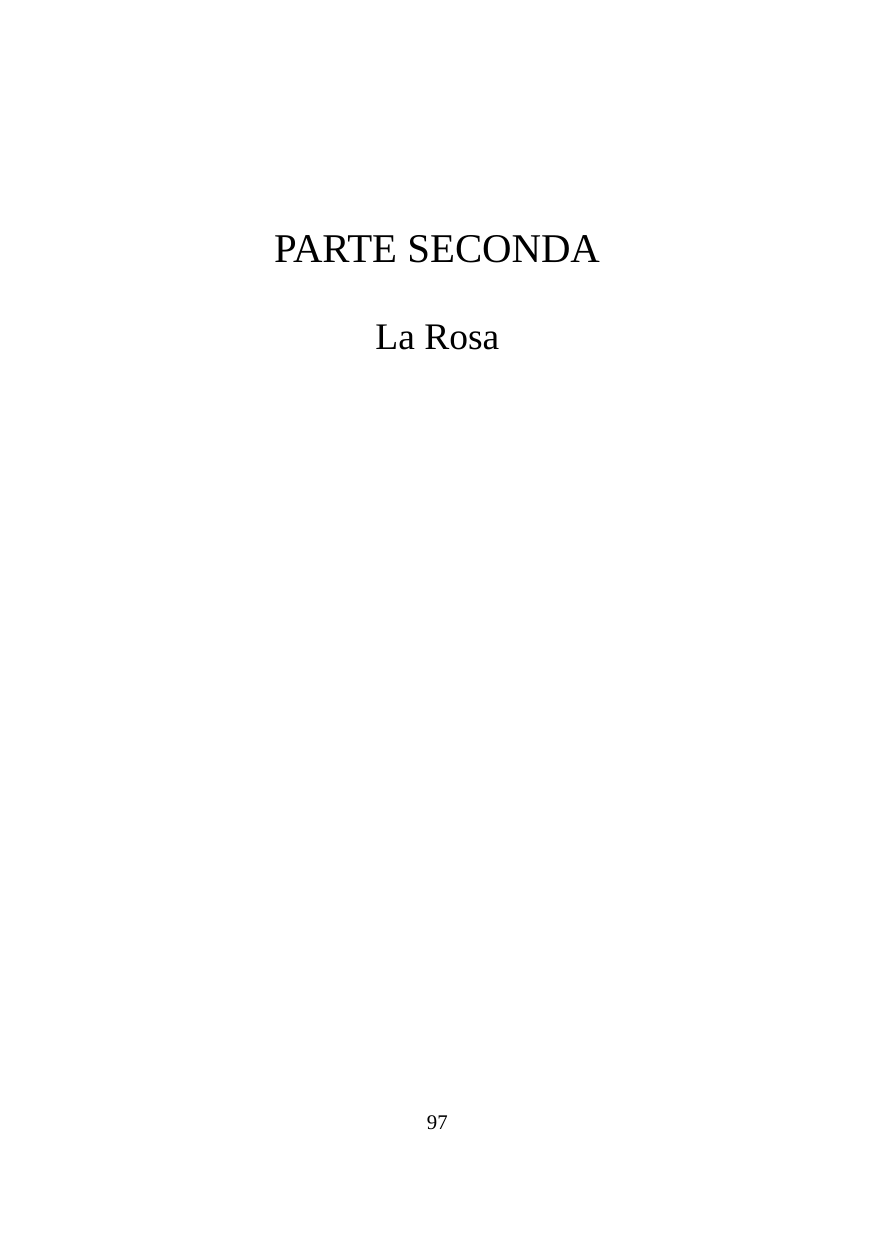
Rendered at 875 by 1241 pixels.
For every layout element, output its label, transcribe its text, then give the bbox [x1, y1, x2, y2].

subtitle PARTE SECONDA La Rosa [106, 224, 768, 358]
